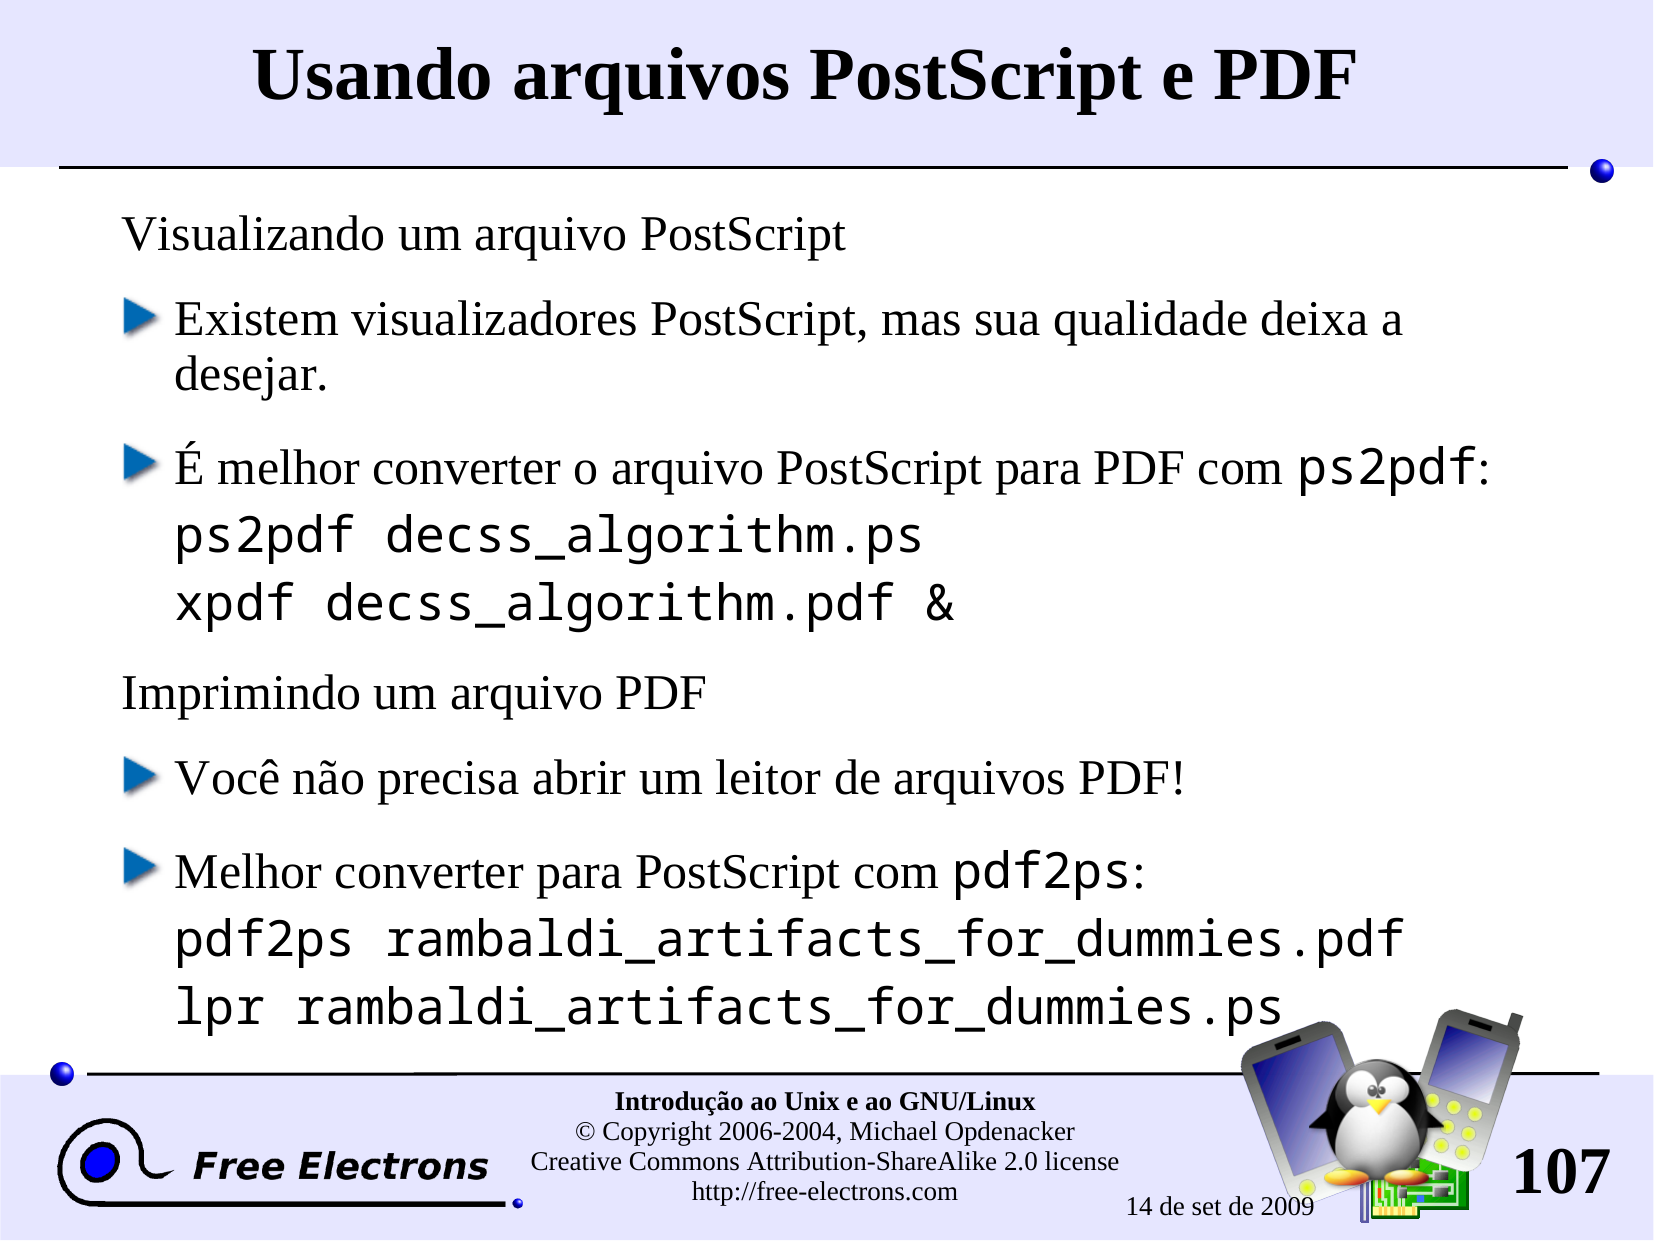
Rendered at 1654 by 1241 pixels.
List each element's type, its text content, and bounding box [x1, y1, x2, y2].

picture [1304, 1198, 1311, 1207]
picture [1280, 1198, 1284, 1208]
title Usando arquivos PostScript e PDF [60, 12, 1551, 138]
list Visualizando um arquivo PostScript Existem visualizadores PostScript, mas sua qualidade deixa a desejar. É melhor converter o arquivo PostScript para PDF com ps2pdf: ps2pdf decss_algorithm.ps xpdf decss_algorithm.pdf & Imprimindo um arquivo PDF Você não precisa abrir um leitor de arquivos PDF! Melhor converter para PostScript com pdf2ps: pdf2ps rambaldi_artifacts_for_dummies.pdf lpr rambaldi_artifacts_for_dummies.ps [104, 205, 1517, 1056]
picture [50, 1107, 527, 1216]
picture [1227, 1007, 1538, 1241]
